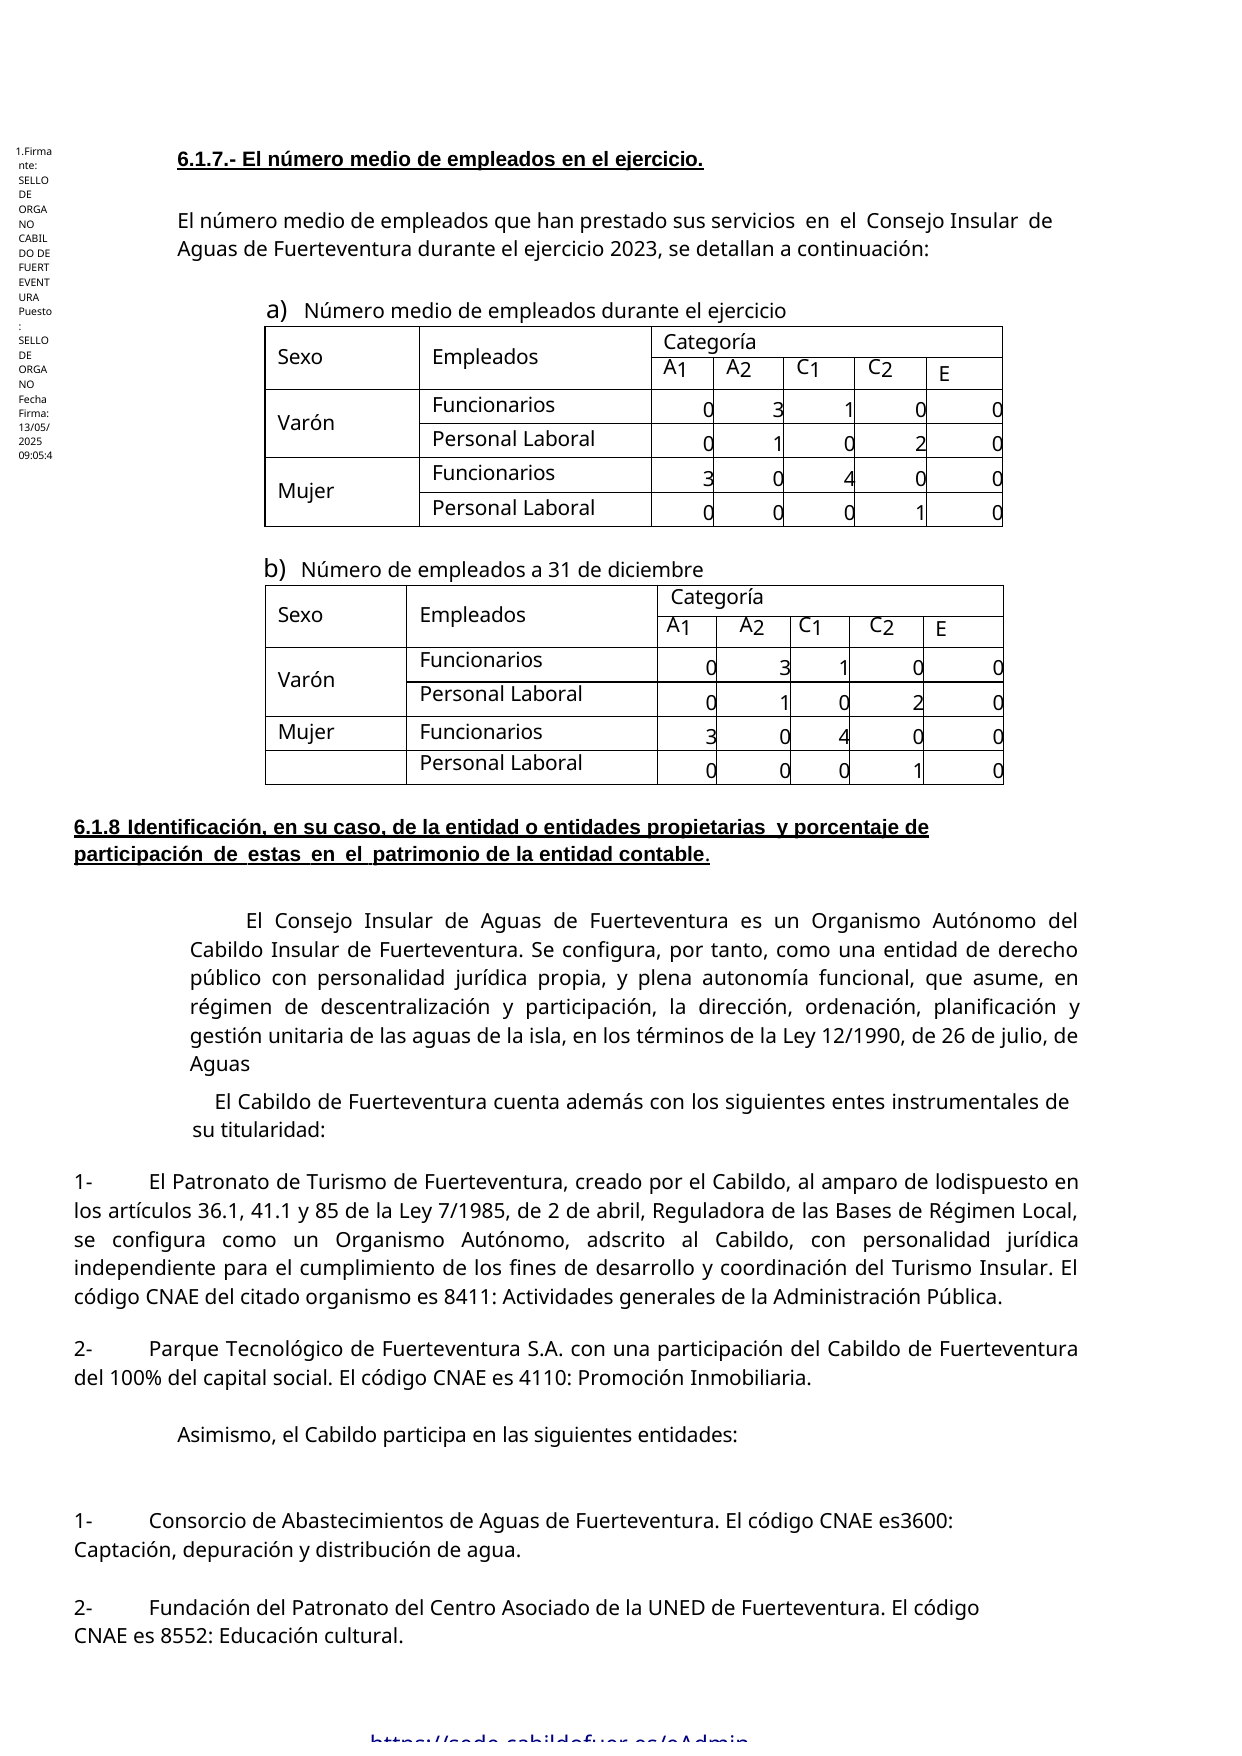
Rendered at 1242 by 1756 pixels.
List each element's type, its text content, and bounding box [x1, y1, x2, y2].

table_cell A1 [652, 358, 713, 388]
table_cell 0 [658, 683, 716, 716]
table_cell 2 [850, 683, 923, 716]
table_cell A1 [658, 617, 716, 647]
list Consorcio de Abastecimientos de Aguas de Fuerteventura. El código CNAE es3600: Captación, depuración y distribución de agua. [74, 1506, 1049, 1563]
table_cell Funcionarios [420, 390, 651, 423]
table_cell 0 [714, 458, 783, 492]
table_cell C1 [784, 358, 854, 388]
table_header Sexo [266, 586, 406, 647]
table_header Categoría [658, 586, 1003, 616]
table_cell 0 [658, 648, 716, 681]
table_cell 3 [658, 717, 716, 750]
text Asimismo, el Cabildo participa en las siguientes entidades: [177, 1420, 1168, 1448]
table_cell E [924, 617, 1003, 647]
table_cell 1 [784, 390, 854, 423]
text Fecha Firma: 13/05/2025 09:05:43 [18, 392, 54, 463]
table_cell 3 [714, 390, 783, 423]
table_cell 3 [717, 648, 790, 681]
table_cell A2 [714, 358, 783, 388]
table_cell 0 [652, 390, 713, 423]
table_cell 0 [717, 717, 790, 750]
table_cell 0 [850, 717, 923, 750]
table_cell 0 [714, 493, 783, 526]
table_cell 0 [855, 458, 926, 492]
table_cell 0 [652, 424, 713, 457]
table_cell 0 [927, 390, 1002, 423]
table_cell 3 [652, 458, 713, 492]
text El número medio de empleados que han prestado sus servicios en el Consejo Insular de Aguas de Fuerteventura durante el ejercicio 2023, se detallan a continuación: [177, 206, 1067, 263]
subtitle 6.1.7.- El número medio de empleados en el ejercicio. [177, 147, 1168, 171]
table_cell 0 [924, 683, 1003, 716]
table_cell 2 [855, 424, 926, 457]
table_header Categoría [652, 327, 1002, 357]
table_cell 4 [784, 458, 854, 492]
table_cell 1 [714, 424, 783, 457]
table_cell C2 [855, 358, 926, 388]
table_cell C2 [850, 617, 923, 647]
table_cell 0 [927, 493, 1002, 526]
table_cell 0 [717, 751, 790, 784]
list Número de empleados a 31 de diciembre [263, 550, 1168, 584]
table_cell 0 [791, 751, 849, 784]
table_cell C1 [791, 617, 849, 647]
table_cell 0 [791, 683, 849, 716]
table_header Sexo [266, 327, 419, 388]
table_cell Mujer [266, 458, 419, 526]
table_header Empleados [420, 327, 651, 388]
text El Consejo Insular de Aguas de Fuerteventura es un Organismo Autónomo del Cabildo Insular de Fuerteventura. Se configura, por tanto, como una entidad de derecho público con personalidad jurídica propia, y plena autonomía funcional, que asume, en régimen de descentralización y participación, la dirección, ordenación, planificación y gestión unitaria de las aguas de la isla, en los términos de la Ley 12/1990, de 26 de julio, de Aguas [189, 906, 1080, 1078]
table_cell 0 [924, 648, 1003, 681]
subtitle [13, 142, 54, 463]
table_cell E [927, 358, 1002, 388]
table_cell 0 [927, 458, 1002, 492]
table_cell 0 [784, 493, 854, 526]
table_cell 1 [791, 648, 849, 681]
table_cell [266, 751, 406, 784]
table_cell 4 [791, 717, 849, 750]
list Fundación del Patronato del Centro Asociado de la UNED de Fuerteventura. El código CNAE es 8552: Educación cultural. [74, 1593, 996, 1649]
table_cell Varón [266, 648, 406, 716]
table_cell Funcionarios [420, 458, 651, 492]
list Número medio de empleados durante el ejercicio [266, 292, 1168, 326]
table_cell Personal Laboral [407, 683, 657, 716]
text 1.Firmante: SELLO DE ORGANO CABILDO DE FUERTEVENTURA Puesto: SELLO DE ORGANO [15, 144, 54, 391]
table_cell 0 [850, 648, 923, 681]
list Parque Tecnológico de Fuerteventura S.A. con una participación del Cabildo de Fuerteventura del 100% del capital social. El código CNAE es 4110: Promoción Inmobiliaria. [74, 1334, 1080, 1391]
table_cell Personal Laboral [420, 424, 651, 457]
table_cell Varón [266, 390, 419, 457]
table_cell Personal Laboral [407, 751, 657, 784]
table_cell A2 [717, 617, 790, 647]
table_cell 1 [717, 683, 790, 716]
table_cell 1 [850, 751, 923, 784]
table_cell 0 [927, 424, 1002, 457]
table_cell Funcionarios [407, 717, 657, 750]
table_header Empleados [407, 586, 657, 647]
list El Patronato de Turismo de Fuerteventura, creado por el Cabildo, al amparo de lodispuesto en los artículos 36.1, 41.1 y 85 de la Ley 7/1985, de 2 de abril, Reguladora de las Bases de Régimen Local, se configura como un Organismo Autónomo, adscrito al Cabildo, con personalidad jurídica independiente para el cumplimiento de los fines de desarrollo y coordinación del Turismo Insular. El código CNAE del citado organismo es 8411: Actividades generales de la Administración Pública. [74, 1167, 1080, 1311]
table_cell 0 [924, 751, 1003, 784]
table_cell Funcionarios [407, 648, 657, 681]
table_cell Personal Laboral [420, 493, 651, 526]
table_cell Mujer [266, 717, 406, 750]
table_cell 1 [855, 493, 926, 526]
list Identificación, en su caso, de la entidad o entidades propietarias y porcentaje de participación de estas en el patrimonio de la entidad contable. [74, 814, 1054, 867]
table_cell 0 [652, 493, 713, 526]
table_cell 0 [924, 717, 1003, 750]
table_cell 0 [855, 390, 926, 423]
table_cell 0 [658, 751, 716, 784]
text El Cabildo de Fuerteventura cuenta además con los siguientes entes instrumentales de su titularidad: [192, 1087, 1072, 1144]
table_cell 0 [784, 424, 854, 457]
